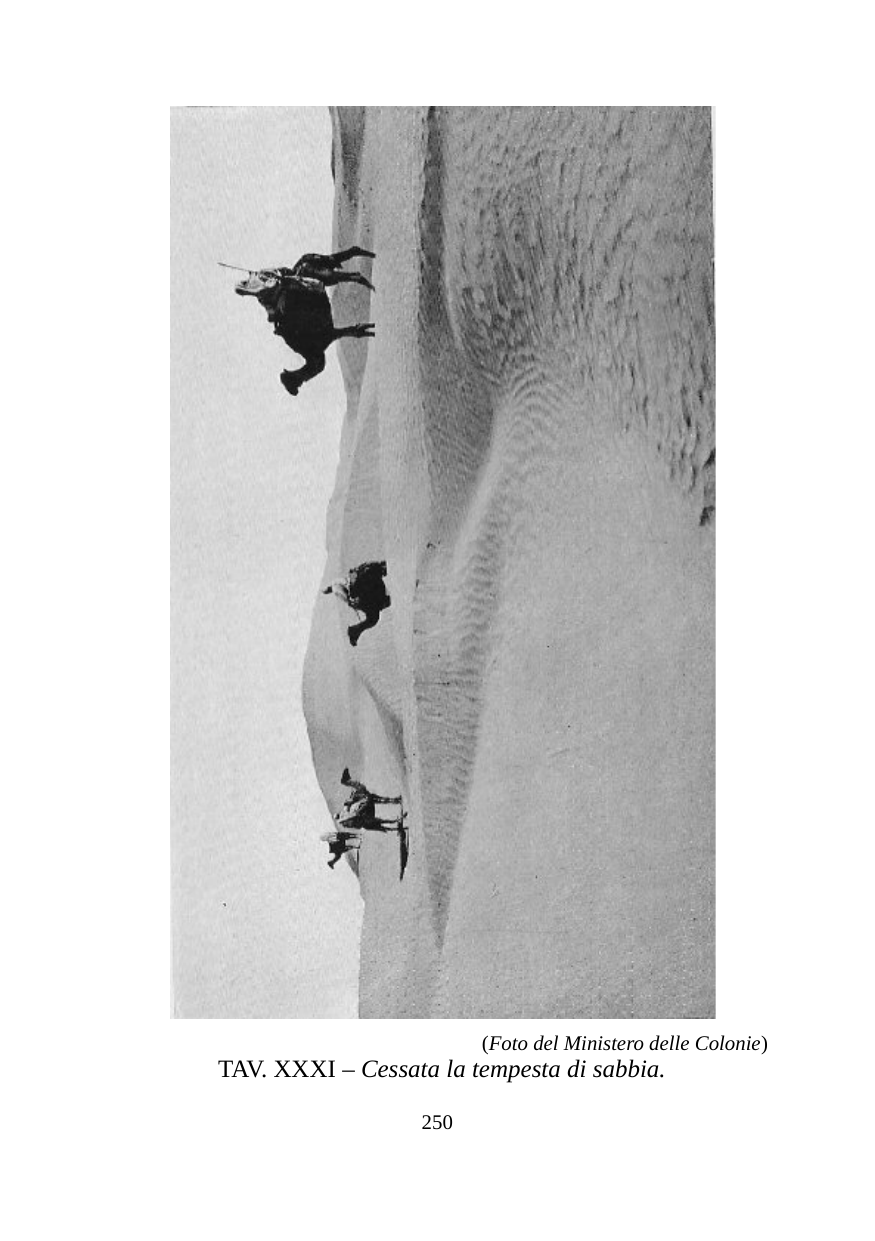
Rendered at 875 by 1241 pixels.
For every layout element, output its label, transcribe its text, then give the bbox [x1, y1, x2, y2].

text TAV. XXXI – Cessata la tempesta di sabbia. [118, 1054, 768, 1080]
text (Foto del Ministero delle Colonie) [118, 1019, 768, 1054]
picture [170, 106, 716, 1019]
